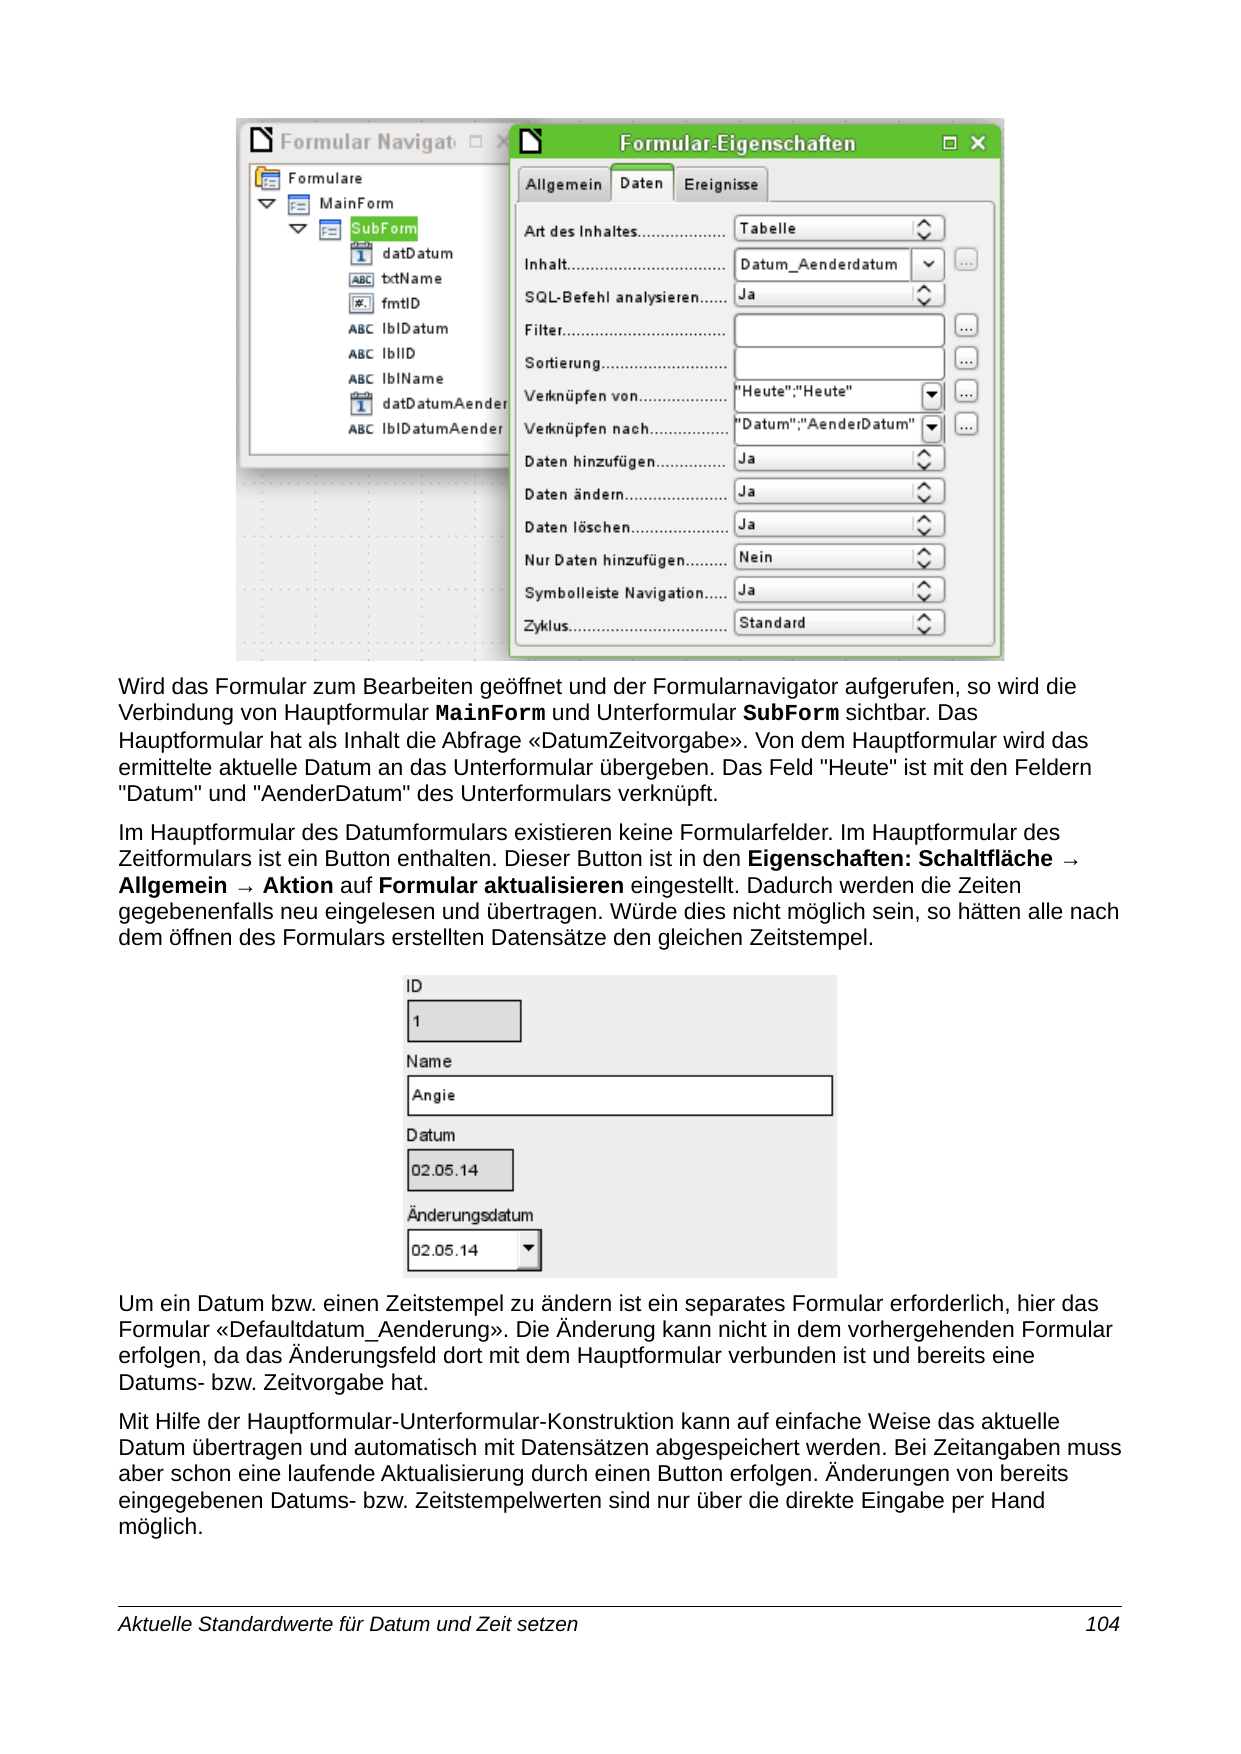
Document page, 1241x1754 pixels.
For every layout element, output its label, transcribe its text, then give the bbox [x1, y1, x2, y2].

picture [235, 118, 1005, 661]
text Im Hauptformular des Datumformulars existieren keine Formularfelder. Im Hauptformular des Zeitformulars ist ein Button enthalten. Dieser Button ist in den Eigenschaften: Schaltfläche → Allgemein → Aktion auf Formular aktualisieren eingestellt. Dadurch werden die Zeiten gegebenenfalls neu eingelesen und übertragen. Würde dies nicht möglich sein, so hätten alle nach dem öffnen des Formulars erstellten Datensätze den gleichen Zeitstempel. [118, 819, 1122, 951]
text Um ein Datum bzw. einen Zeitstempel zu ändern ist ein separates Formular erforderlich, hier das Formular «Defaultdatum_Aenderung». Die Änderung kann nicht in dem vorhergehenden Formular erfolgen, da das Änderungsfeld dort mit dem Hauptformular verbunden ist und bereits eine Datums- bzw. Zeitvorgabe hat. [118, 1290, 1122, 1395]
text Wird das Formular zum Bearbeiten geöffnet und der Formularnavigator aufgerufen, so wird die Verbindung von Hauptformular MainForm und Unterformular SubForm sichtbar. Das Hauptformular hat als Inhalt die Abfrage «DatumZeitvorgabe». Von dem Hauptformular wird das ermittelte aktuelle Datum an das Unterformular übergeben. Das Feld "Heute" ist mit den Feldern "Datum" und "AenderDatum" des Unterformulars verknüpft. [118, 673, 1122, 806]
picture [403, 975, 838, 1278]
text Mit Hilfe der Hauptformular-Unterformular-Konstruktion kann auf einfache Weise das aktuelle Datum übertragen und automatisch mit Datensätzen abgespeichert werden. Bei Zeitangaben muss aber schon eine laufende Aktualisierung durch einen Button erfolgen. Änderungen von bereits eingegebenen Datums- bzw. Zeitstempelwerten sind nur über die direkte Eingabe per Hand möglich. [118, 1408, 1122, 1539]
